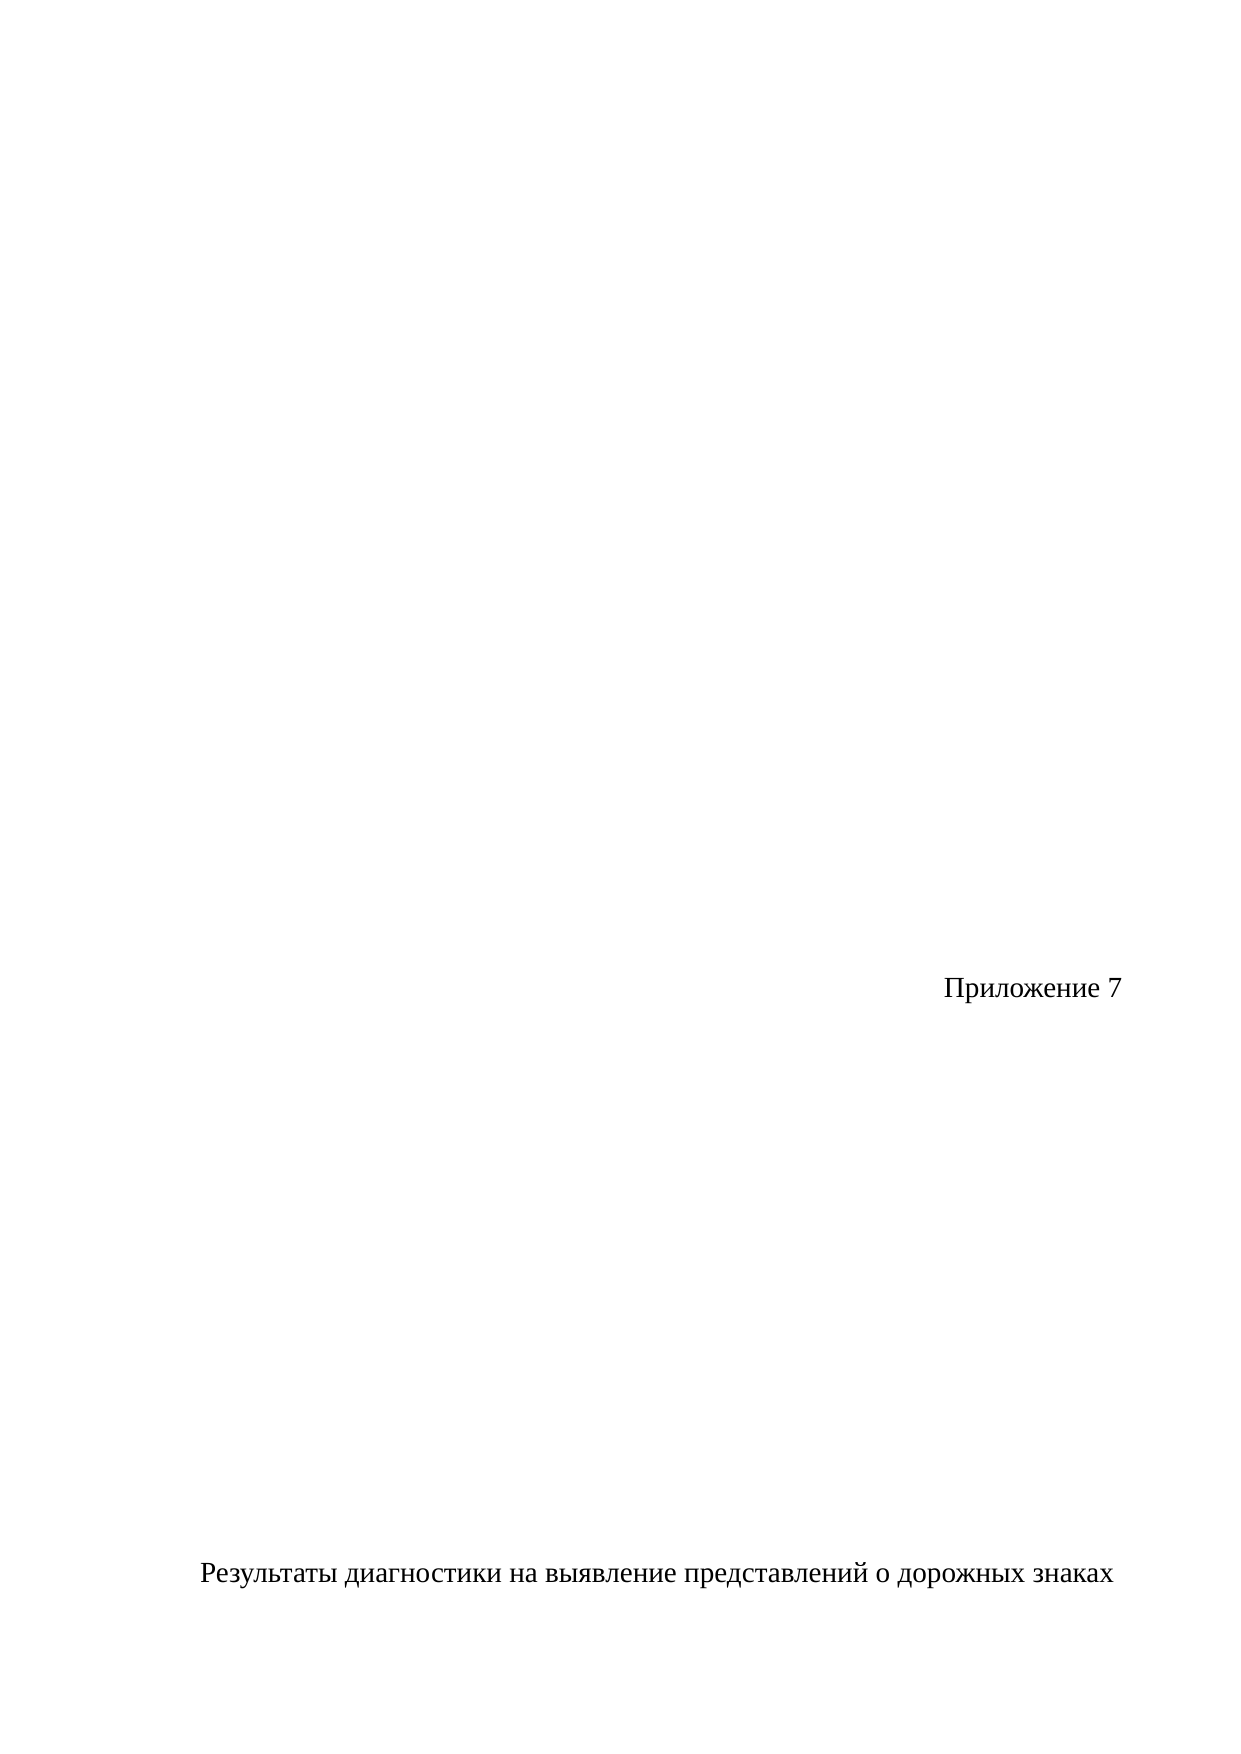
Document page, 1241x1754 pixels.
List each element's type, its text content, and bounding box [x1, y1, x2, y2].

list Приложение 7 [118, 970, 1122, 1003]
list Результаты диагностики на выявление представлений о дорожных знаках [118, 1555, 1122, 1589]
